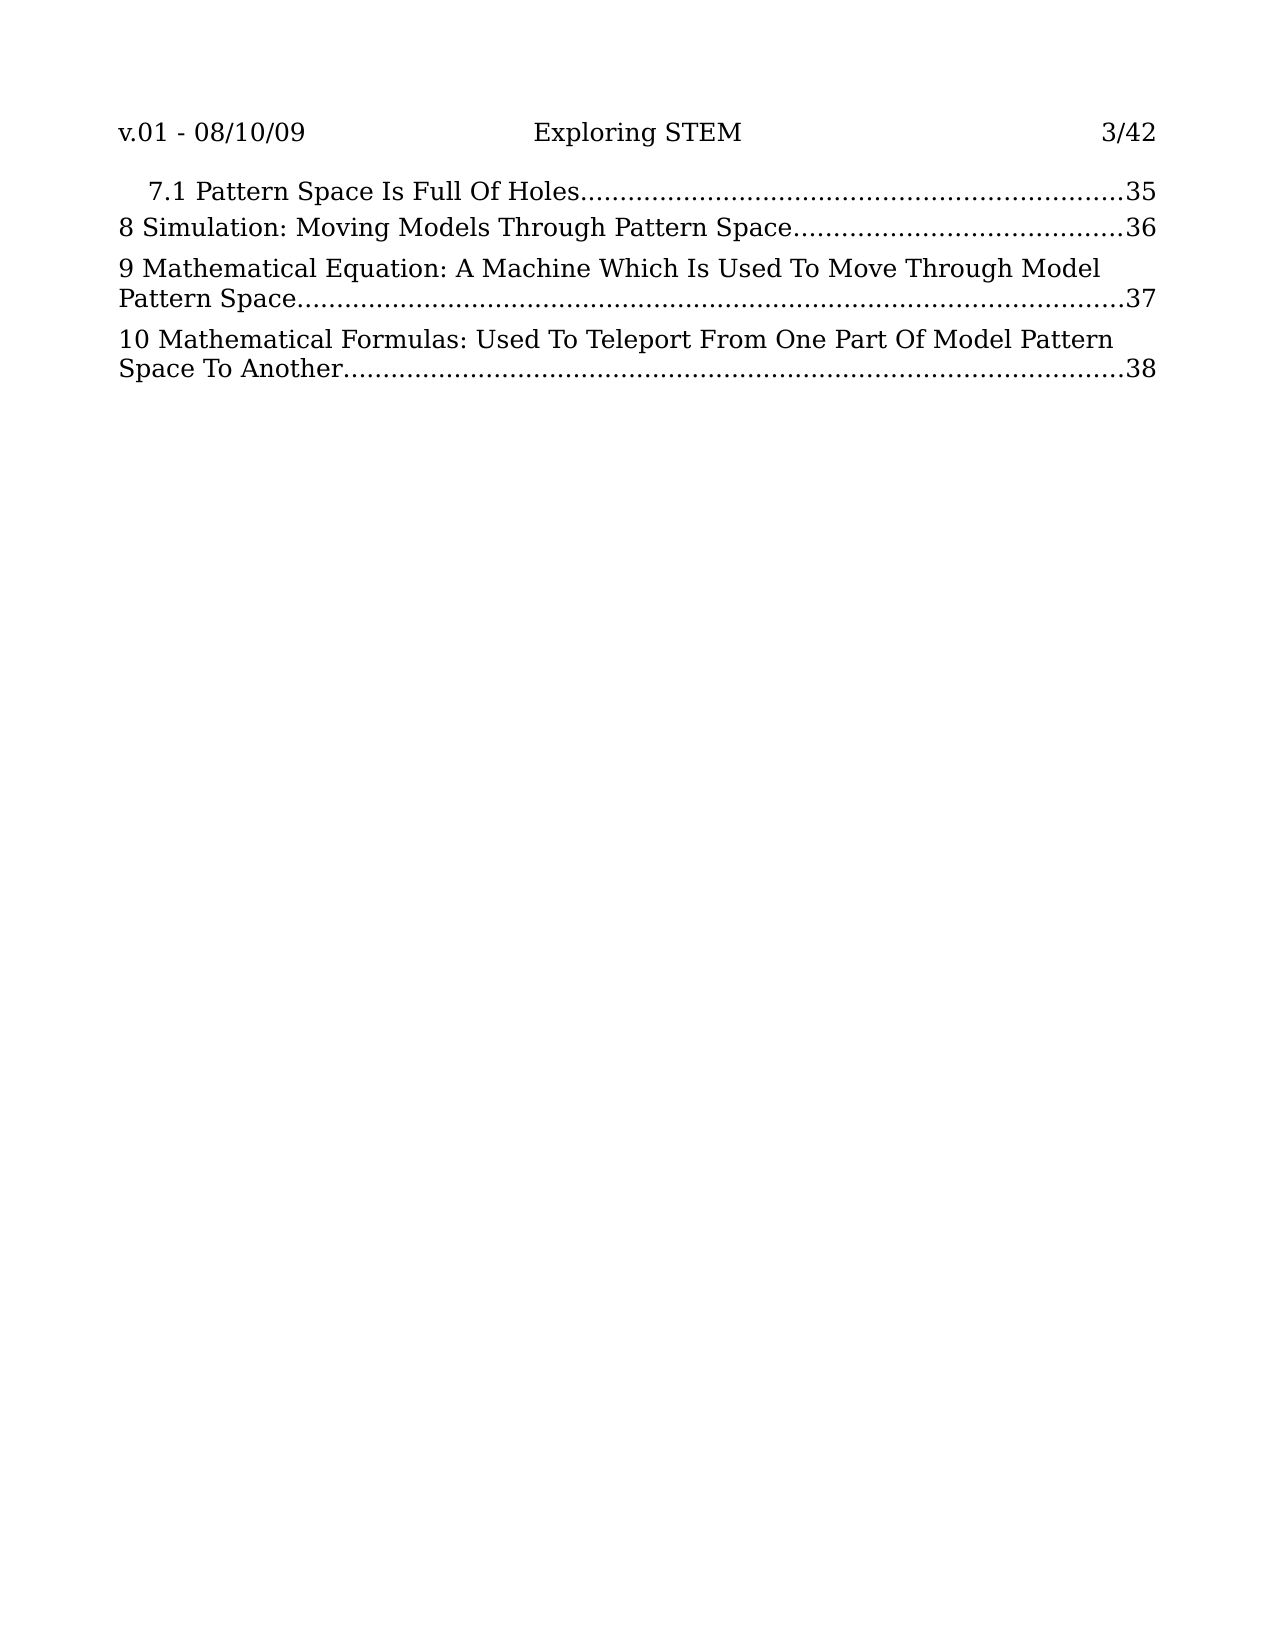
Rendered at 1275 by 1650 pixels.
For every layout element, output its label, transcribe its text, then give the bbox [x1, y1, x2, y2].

text 7.1 Pattern Space Is Full Of Holes 35 [148, 177, 1157, 206]
text 10 Mathematical Formulas: Used To Teleport From One Part Of Model Pattern Space To Another 38 [118, 325, 1157, 383]
text 8 Simulation: Moving Models Through Pattern Space 36 [118, 213, 1157, 243]
text 9 Mathematical Equation: A Machine Which Is Used To Move Through Model Pattern Space 37 [118, 255, 1157, 313]
